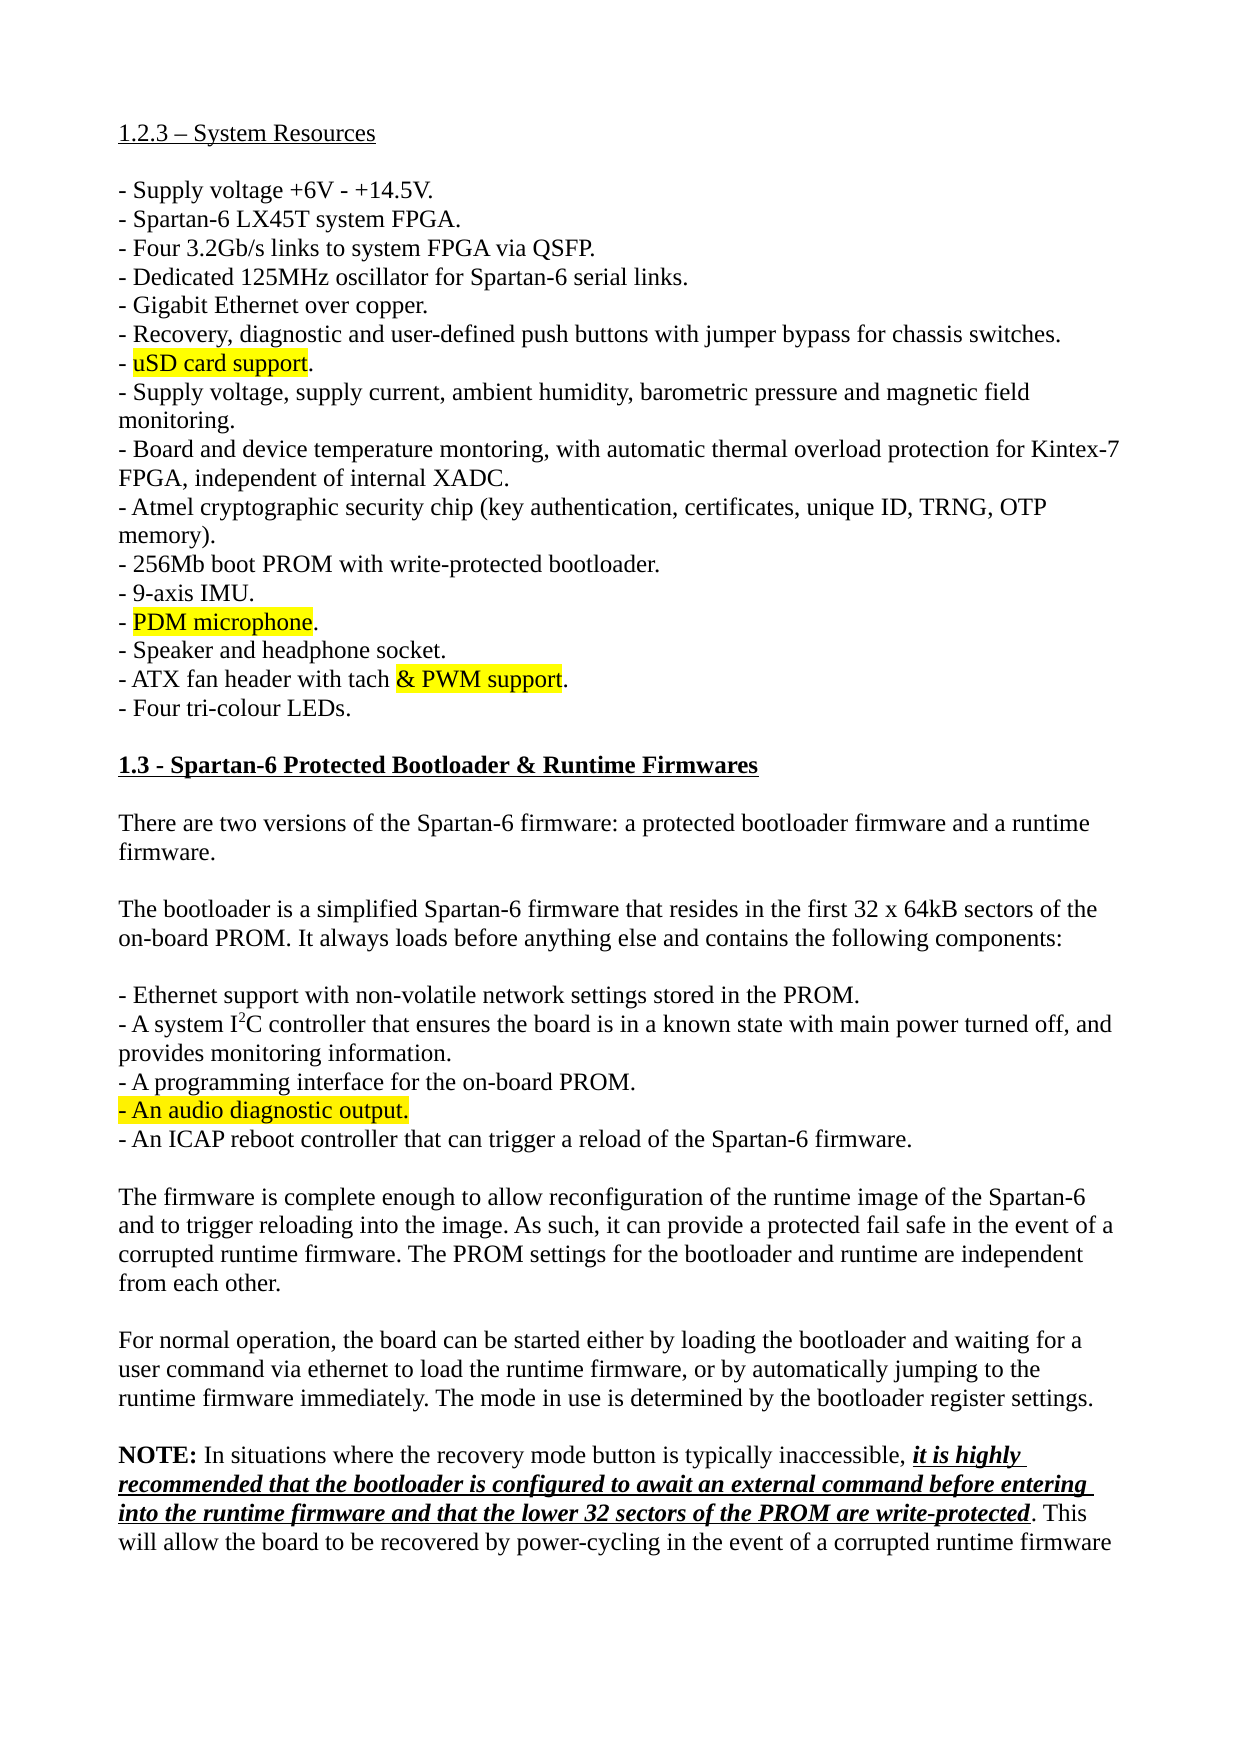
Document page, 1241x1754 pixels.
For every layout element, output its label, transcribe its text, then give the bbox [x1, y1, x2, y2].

text - Ethernet support with non-volatile network settings stored in the PROM. [118, 981, 1122, 1009]
text The bootloader is a simplified Spartan-6 firmware that resides in the first 32 x 64kB sectors of the on-board PROM. It always loads before anything else and contains the following components: [118, 894, 1122, 952]
text - Supply voltage, supply current, ambient humidity, barometric pressure and magnetic field monitoring. [118, 377, 1122, 434]
text 1.2.3 – System Resources [118, 118, 1122, 147]
text - Four tri-colour LEDs. [118, 693, 1122, 722]
text - Atmel cryptographic security chip (key authentication, certificates, unique ID, TRNG, OTP memory). [118, 492, 1122, 549]
text - 9-axis IMU. [118, 578, 1122, 607]
text For normal operation, the board can be started either by loading the bootloader and waiting for a user command via ethernet to load the runtime firmware, or by automatically jumping to the runtime firmware immediately. The mode in use is determined by the bootloader register settings. [118, 1326, 1122, 1412]
text There are two versions of the Spartan-6 firmware: a protected bootloader firmware and a runtime firmware. [118, 808, 1122, 866]
text - An audio diagnostic output. [118, 1096, 1122, 1124]
text NOTE: In situations where the recovery mode button is typically inaccessible, it is highly recommended that the bootloader is configured to await an external command before entering into the runtime firmware and that the lower 32 sectors of the PROM are write-protected. This will allow the board to be recovered by power-cycling in the event of a corrupted runtime firmware [118, 1441, 1122, 1556]
text - Supply voltage +6V - +14.5V. [118, 176, 1122, 204]
text - An ICAP reboot controller that can trigger a reload of the Spartan-6 firmware. [118, 1124, 1122, 1153]
text The firmware is complete enough to allow reconfiguration of the runtime image of the Spartan-6 and to trigger reloading into the image. As such, it can provide a protected fail safe in the event of a corrupted runtime firmware. The PROM settings for the bootloader and runtime are independent from each other. [118, 1182, 1122, 1297]
text - Speaker and headphone socket. [118, 636, 1122, 664]
text - Recovery, diagnostic and user-defined push buttons with jumper bypass for chassis switches. [118, 319, 1122, 348]
text - A system I2C controller that ensures the board is in a known state with main power turned off, and provides monitoring information. [118, 1009, 1122, 1067]
text 1.3 - Spartan-6 Protected Bootloader & Runtime Firmwares [118, 751, 1122, 779]
text - Gigabit Ethernet over copper. [118, 291, 1122, 319]
text - uSD card support. [118, 348, 1122, 377]
text - Dedicated 125MHz oscillator for Spartan-6 serial links. [118, 262, 1122, 291]
text - Board and device temperature montoring, with automatic thermal overload protection for Kintex-7 FPGA, independent of internal XADC. [118, 434, 1122, 492]
text - PDM microphone. [118, 607, 1122, 636]
text - ATX fan header with tach & PWM support. [118, 664, 1122, 693]
text - Four 3.2Gb/s links to system FPGA via QSFP. [118, 233, 1122, 262]
text - 256Mb boot PROM with write-protected bootloader. [118, 549, 1122, 578]
text - Spartan-6 LX45T system FPGA. [118, 204, 1122, 233]
text - A programming interface for the on-board PROM. [118, 1067, 1122, 1096]
